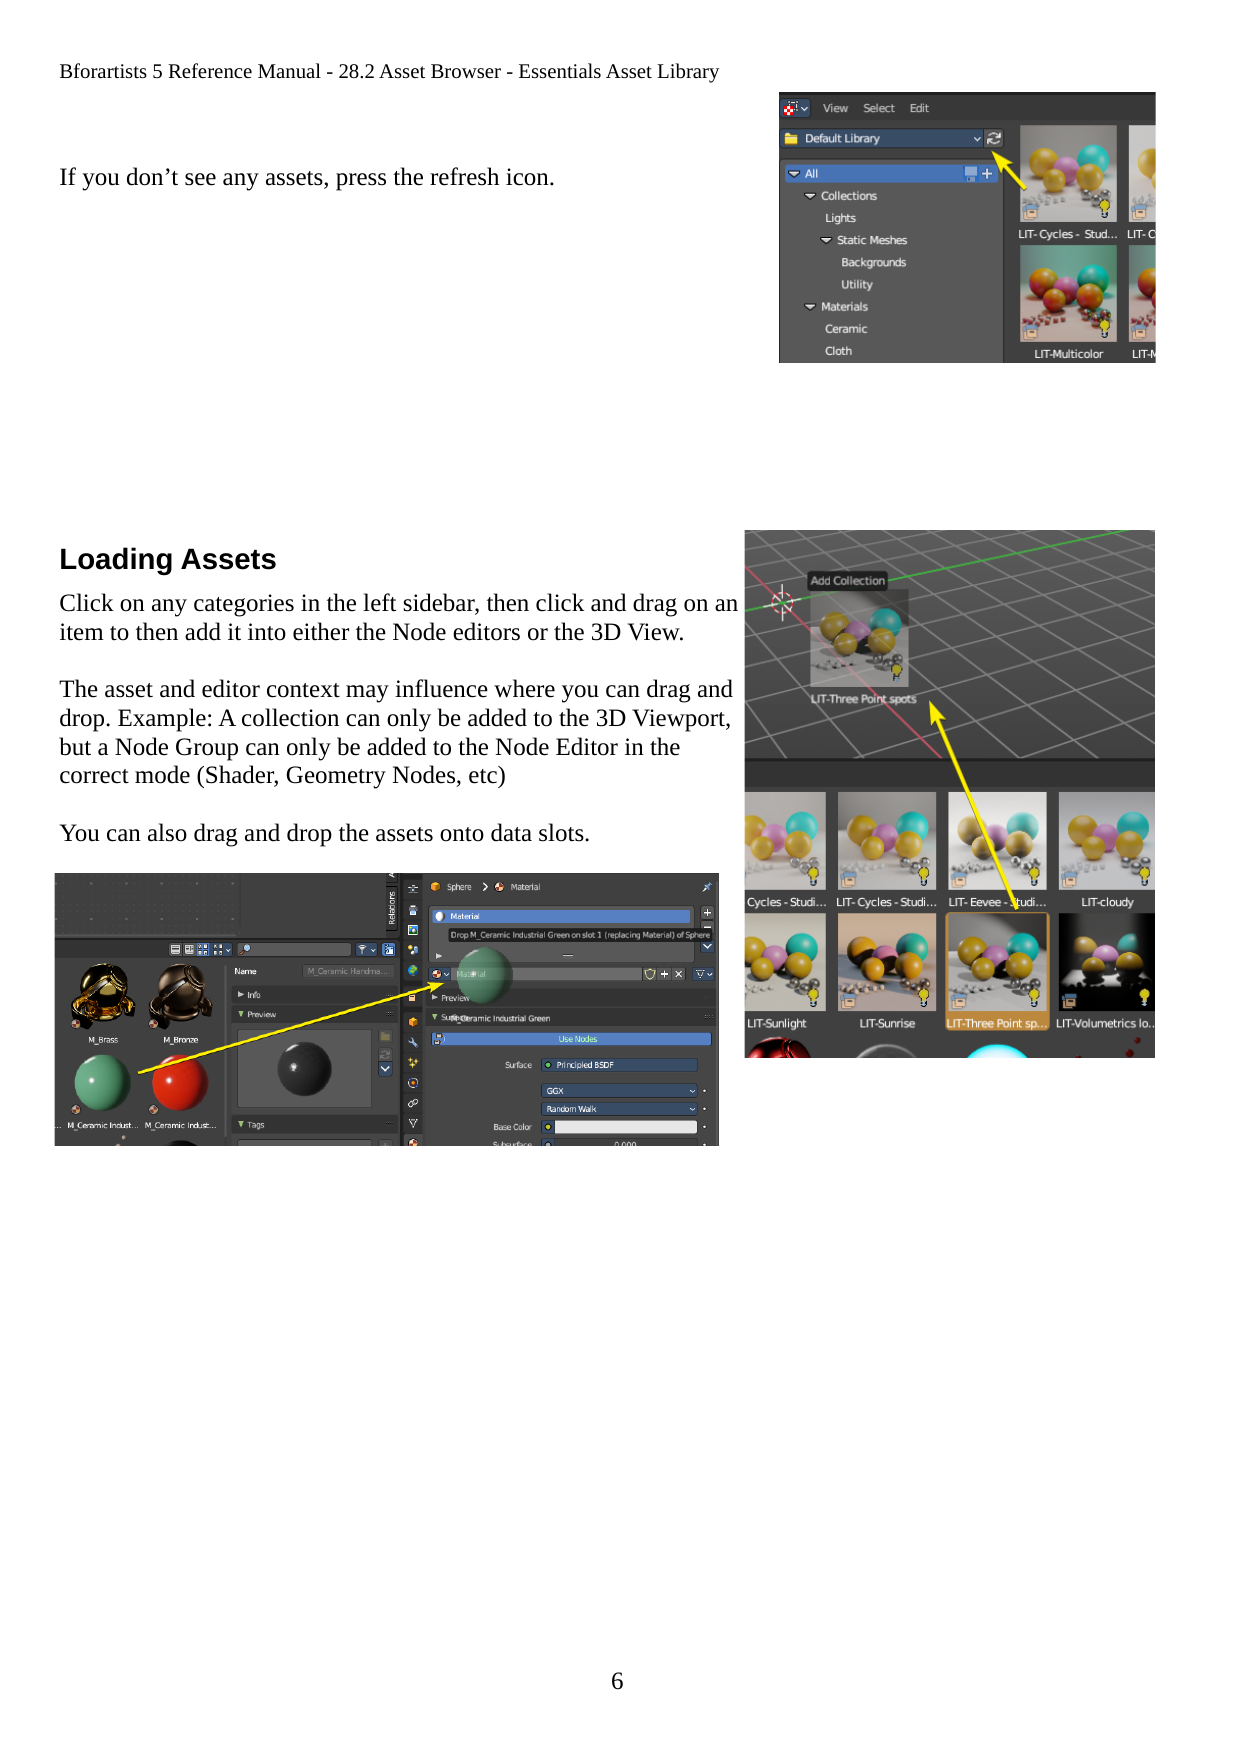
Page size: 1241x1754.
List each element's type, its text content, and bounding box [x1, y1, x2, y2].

picture [779, 92, 1156, 363]
picture [54, 873, 719, 1146]
subtitle [1155, 542, 1181, 575]
text The asset and editor context may influence where you can drag and drop. Example: A collection can only be added to the 3D Viewport, but a Node Group can only be added to the Node Editor in the correct mode (Shader, Geometry Nodes, etc) [59, 674, 744, 789]
text If you don’t see any assets, press the refresh icon. [59, 162, 779, 190]
text You can also drag and drop the assets onto data slots. [59, 818, 744, 847]
picture [744, 530, 1155, 1058]
subtitle Loading Assets [59, 542, 744, 575]
text Click on any categories in the left sidebar, then click and drag on an item to then add it into either the Node editors or the 3D View. [59, 588, 744, 645]
